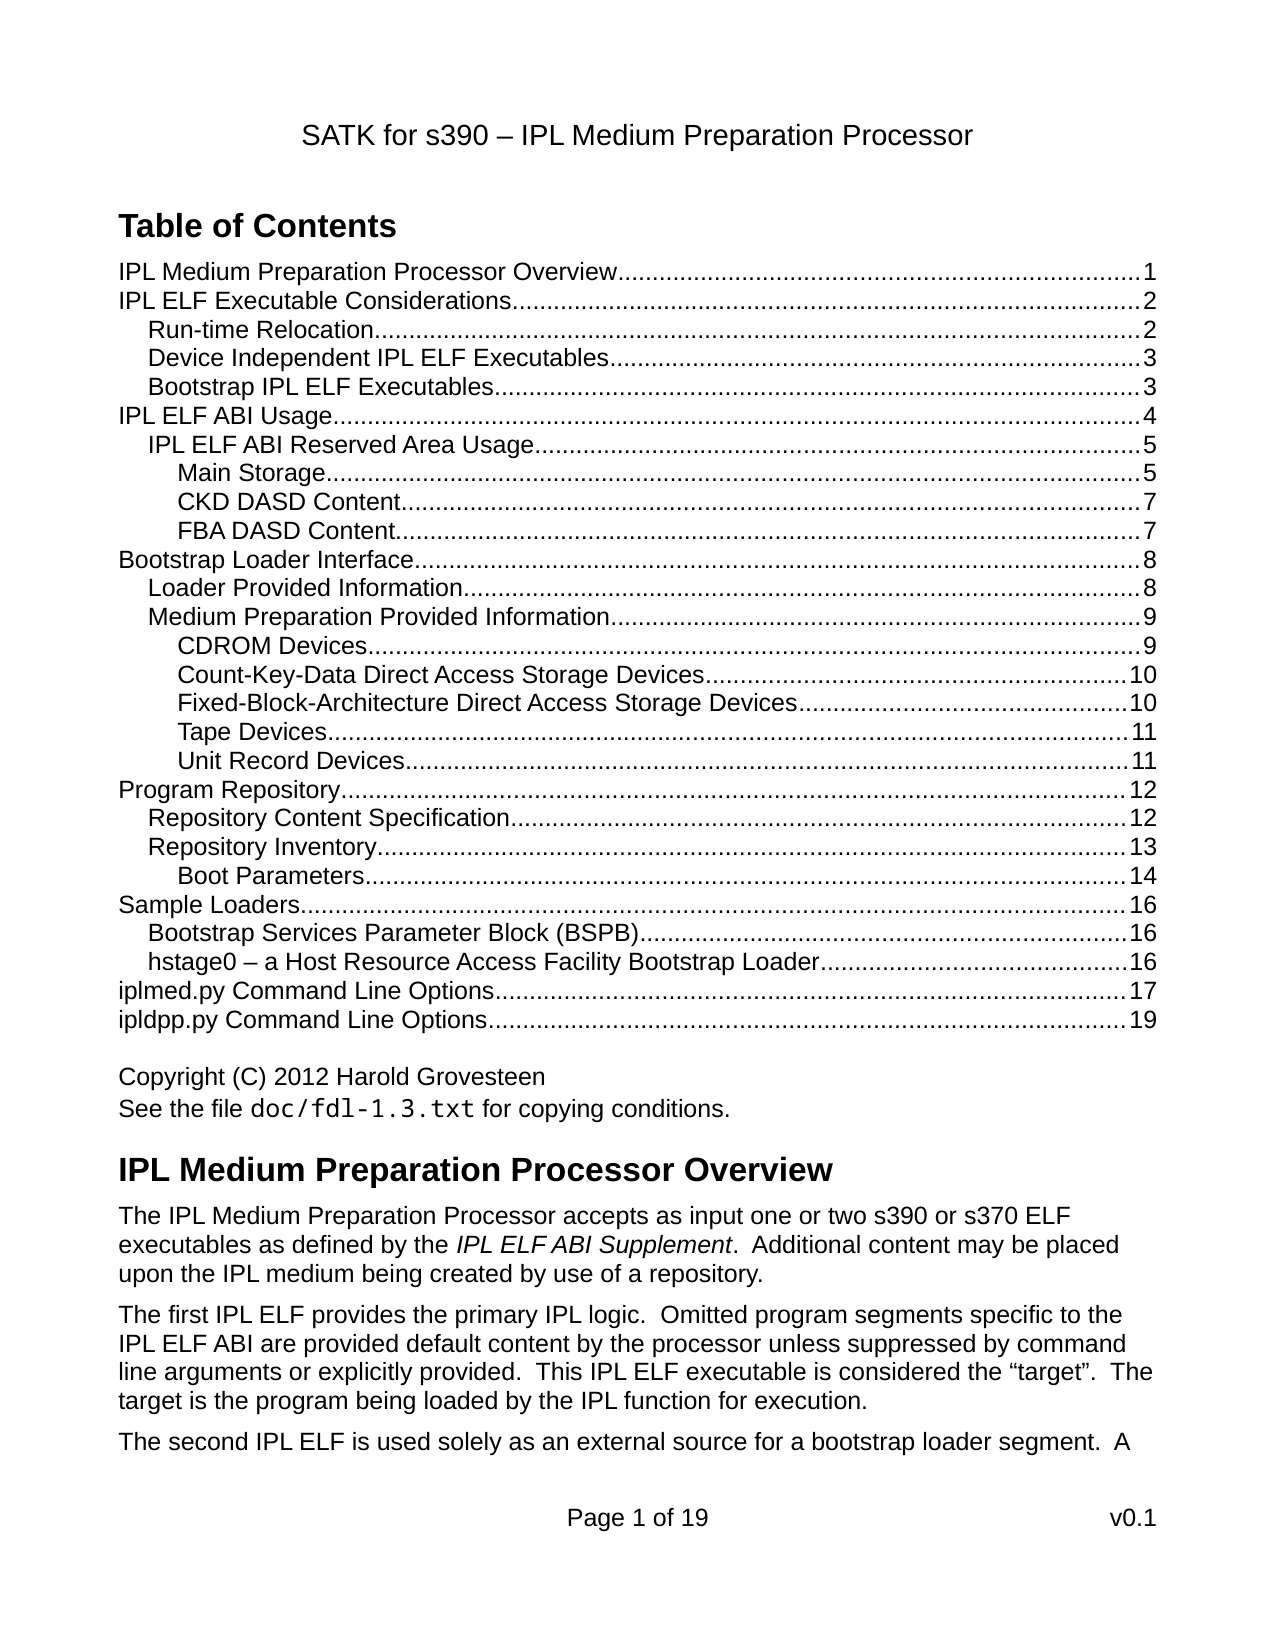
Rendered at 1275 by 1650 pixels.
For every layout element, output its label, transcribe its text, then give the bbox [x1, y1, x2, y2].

text Program Repository 12 [118, 774, 1157, 803]
text IPL ELF ABI Usage 4 [118, 401, 1157, 429]
text Device Independent IPL ELF Executables 3 [148, 343, 1157, 372]
text Repository Inventory 13 [148, 832, 1157, 861]
text CDROM Devices 9 [177, 631, 1157, 659]
text Bootstrap Services Parameter Block (BSPB) 16 [148, 918, 1157, 947]
text Main Storage 5 [177, 458, 1157, 487]
text Count-Key-Data Direct Access Storage Devices 10 [177, 659, 1157, 688]
text IPL ELF Executable Considerations 2 [118, 286, 1157, 314]
text Bootstrap Loader Interface 8 [118, 544, 1157, 573]
text Bootstrap IPL ELF Executables 3 [148, 372, 1157, 401]
text hstage0 – a Host Resource Access Facility Bootstrap Loader 16 [148, 947, 1157, 976]
text ipldpp.py Command Line Options 19 [118, 1004, 1157, 1033]
text FBA DASD Content 7 [177, 516, 1157, 544]
text The first IPL ELF provides the primary IPL logic. Omitted program segments specific to the IPL ELF ABI are provided default content by the processor unless suppressed by command line arguments or explicitly provided. This IPL ELF executable is considered the “target”. The target is the program being loaded by the IPL function for execution. [118, 1300, 1157, 1415]
subtitle Table of Contents [118, 206, 1157, 244]
text Repository Content Specification 12 [148, 803, 1157, 832]
text Run-time Relocation 2 [148, 314, 1157, 343]
text Copyright (C) 2012 Harold Grovesteen [118, 1062, 1157, 1091]
text Fixed-Block-Architecture Direct Access Storage Devices 10 [177, 688, 1157, 717]
text Medium Preparation Provided Information 9 [148, 602, 1157, 631]
text The IPL Medium Preparation Processor accepts as input one or two s390 or s370 ELF executables as defined by the IPL ELF ABI Supplement. Additional content may be placed upon the IPL medium being created by use of a repository. [118, 1201, 1157, 1287]
text The second IPL ELF is used solely as an external source for a bootstrap loader segment. A [118, 1427, 1157, 1456]
text IPL Medium Preparation Processor Overview 1 [118, 257, 1157, 286]
text Sample Loaders 16 [118, 889, 1157, 918]
subtitle IPL Medium Preparation Processor Overview [118, 1150, 1157, 1188]
text CKD DASD Content 7 [177, 487, 1157, 516]
text Loader Provided Information 8 [148, 573, 1157, 602]
text IPL ELF ABI Reserved Area Usage 5 [148, 429, 1157, 458]
text Unit Record Devices 11 [177, 746, 1157, 774]
text Tape Devices 11 [177, 717, 1157, 746]
text See the file doc/fdl-1.3.txt for copying conditions. [118, 1091, 1157, 1125]
text iplmed.py Command Line Options 17 [118, 976, 1157, 1004]
text Boot Parameters 14 [177, 861, 1157, 889]
